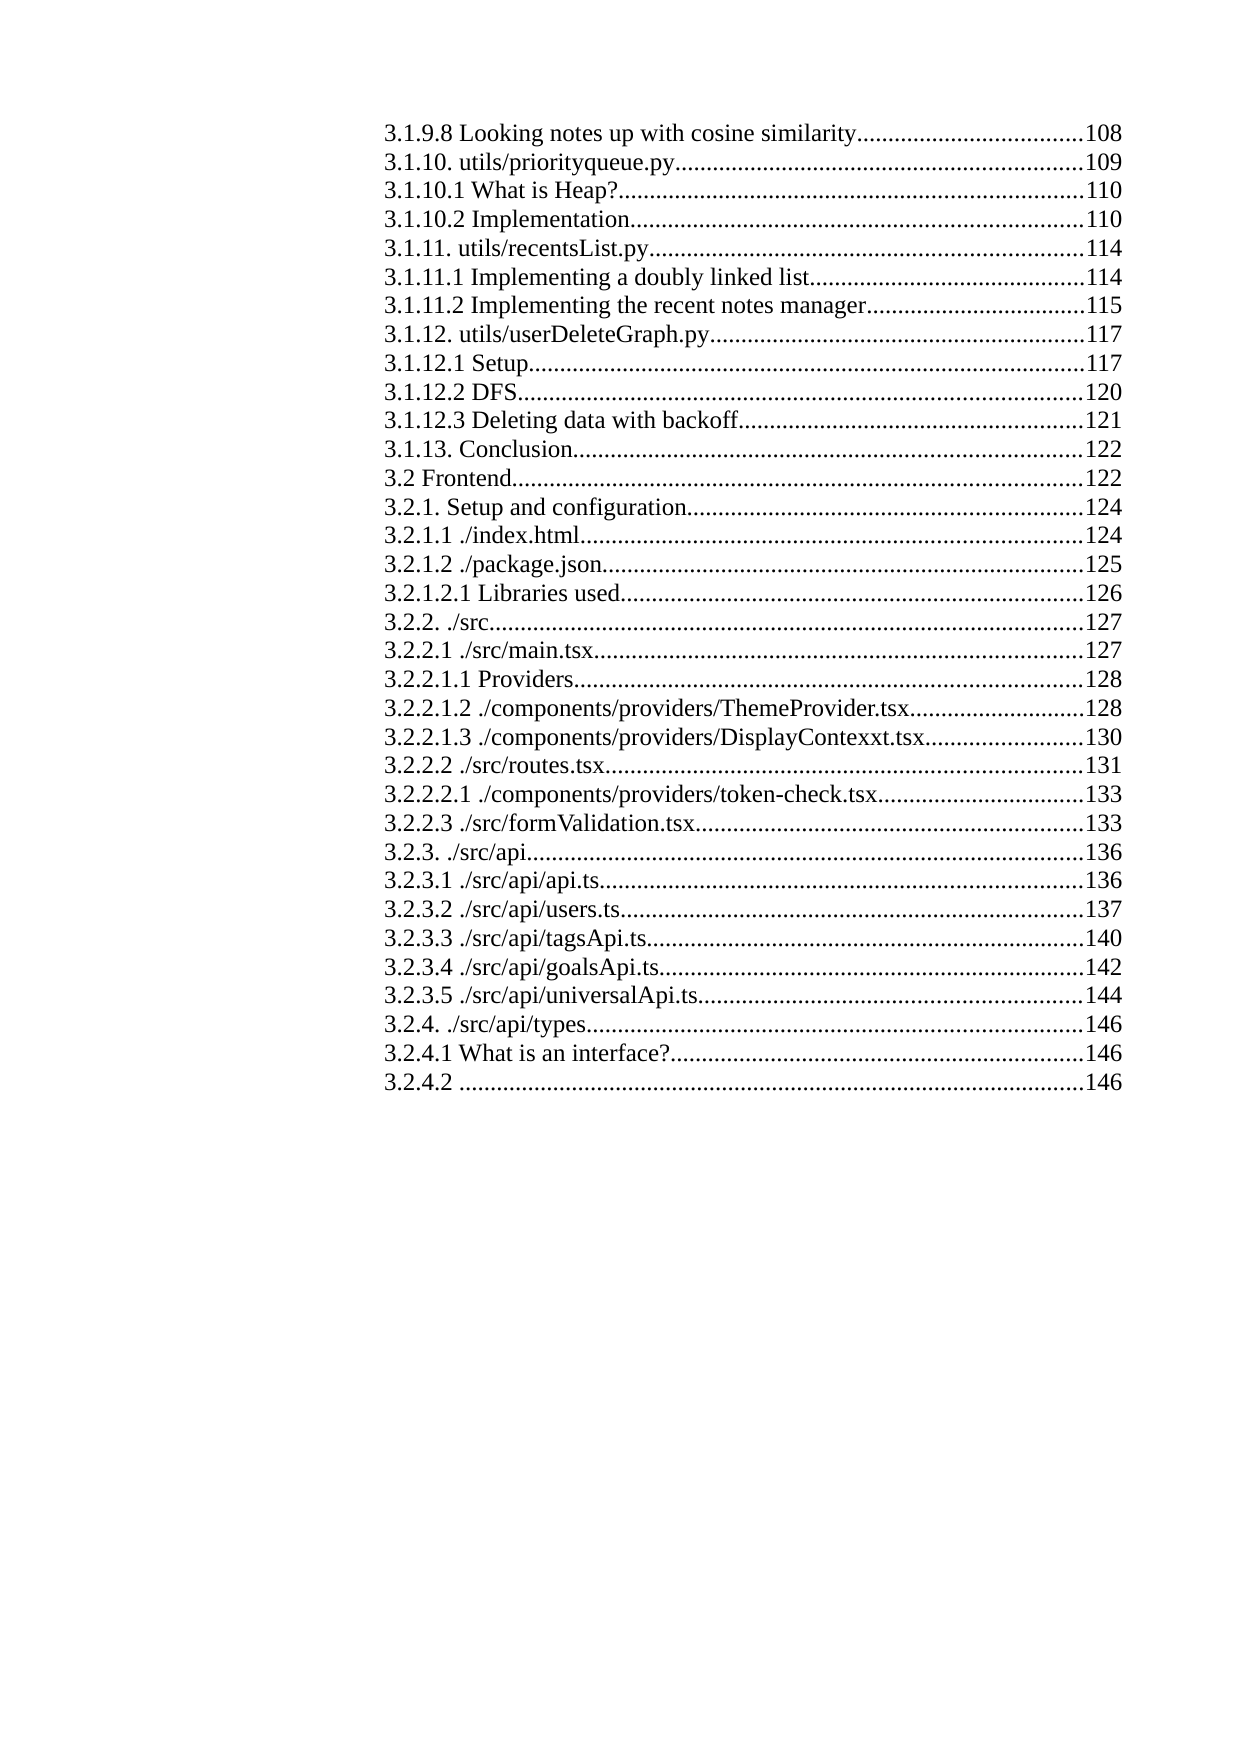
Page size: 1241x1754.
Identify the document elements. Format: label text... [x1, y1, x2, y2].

text 3.1.9.8 Looking notes up with cosine similarity 108 [384, 118, 1122, 147]
text 3.1.12.1 Setup 117 [384, 348, 1122, 377]
text 3.2.2.2 ./src/routes.tsx 131 [384, 751, 1122, 779]
text 3.1.10.1 What is Heap? 110 [384, 176, 1122, 204]
text 3.1.12.3 Deleting data with backoff 121 [384, 406, 1122, 434]
text 3.2.3.2 ./src/api/users.ts 137 [384, 894, 1122, 923]
text 3.2.2.1.1 Providers 128 [384, 664, 1122, 693]
text 3.1.11. utils/recentsList.py 114 [384, 233, 1122, 262]
text 3.1.10. utils/priorityqueue.py 109 [384, 147, 1122, 176]
text 3.2.1. Setup and configuration 124 [384, 492, 1122, 521]
text 3.2.1.2.1 Libraries used 126 [384, 578, 1122, 607]
text 3.2.3.3 ./src/api/tagsApi.ts 140 [384, 923, 1122, 952]
text 3.1.13. Conclusion 122 [384, 434, 1122, 463]
text 3.2.2.3 ./src/formValidation.tsx 133 [384, 808, 1122, 837]
text 3.2.2.2.1 ./components/providers/token-check.tsx 133 [384, 779, 1122, 808]
text 3.1.11.1 Implementing a doubly linked list 114 [384, 262, 1122, 291]
text 3.2.4. ./src/api/types 146 [384, 1009, 1122, 1038]
text 3.2 Frontend 122 [384, 463, 1122, 492]
text 3.2.3.5 ./src/api/universalApi.ts 144 [384, 981, 1122, 1009]
text 3.1.12. utils/userDeleteGraph.py 117 [384, 319, 1122, 348]
text 3.2.2.1 ./src/main.tsx 127 [384, 636, 1122, 664]
text 3.1.11.2 Implementing the recent notes manager 115 [384, 291, 1122, 319]
text 3.1.12.2 DFS 120 [384, 377, 1122, 406]
text 3.2.4.1 What is an interface? 146 [384, 1038, 1122, 1067]
text 3.2.4.2 146 [384, 1067, 1122, 1096]
text 3.2.3.4 ./src/api/goalsApi.ts 142 [384, 952, 1122, 981]
text 3.2.1.2 ./package.json 125 [384, 549, 1122, 578]
text 3.2.3. ./src/api 136 [384, 837, 1122, 866]
text 3.2.2.1.3 ./components/providers/DisplayContexxt.tsx 130 [384, 722, 1122, 751]
text 3.2.3.1 ./src/api/api.ts 136 [384, 866, 1122, 894]
text 3.2.2.1.2 ./components/providers/ThemeProvider.tsx 128 [384, 693, 1122, 722]
text 3.1.10.2 Implementation 110 [384, 204, 1122, 233]
text 3.2.1.1 ./index.html 124 [384, 521, 1122, 549]
text 3.2.2. ./src 127 [384, 607, 1122, 636]
